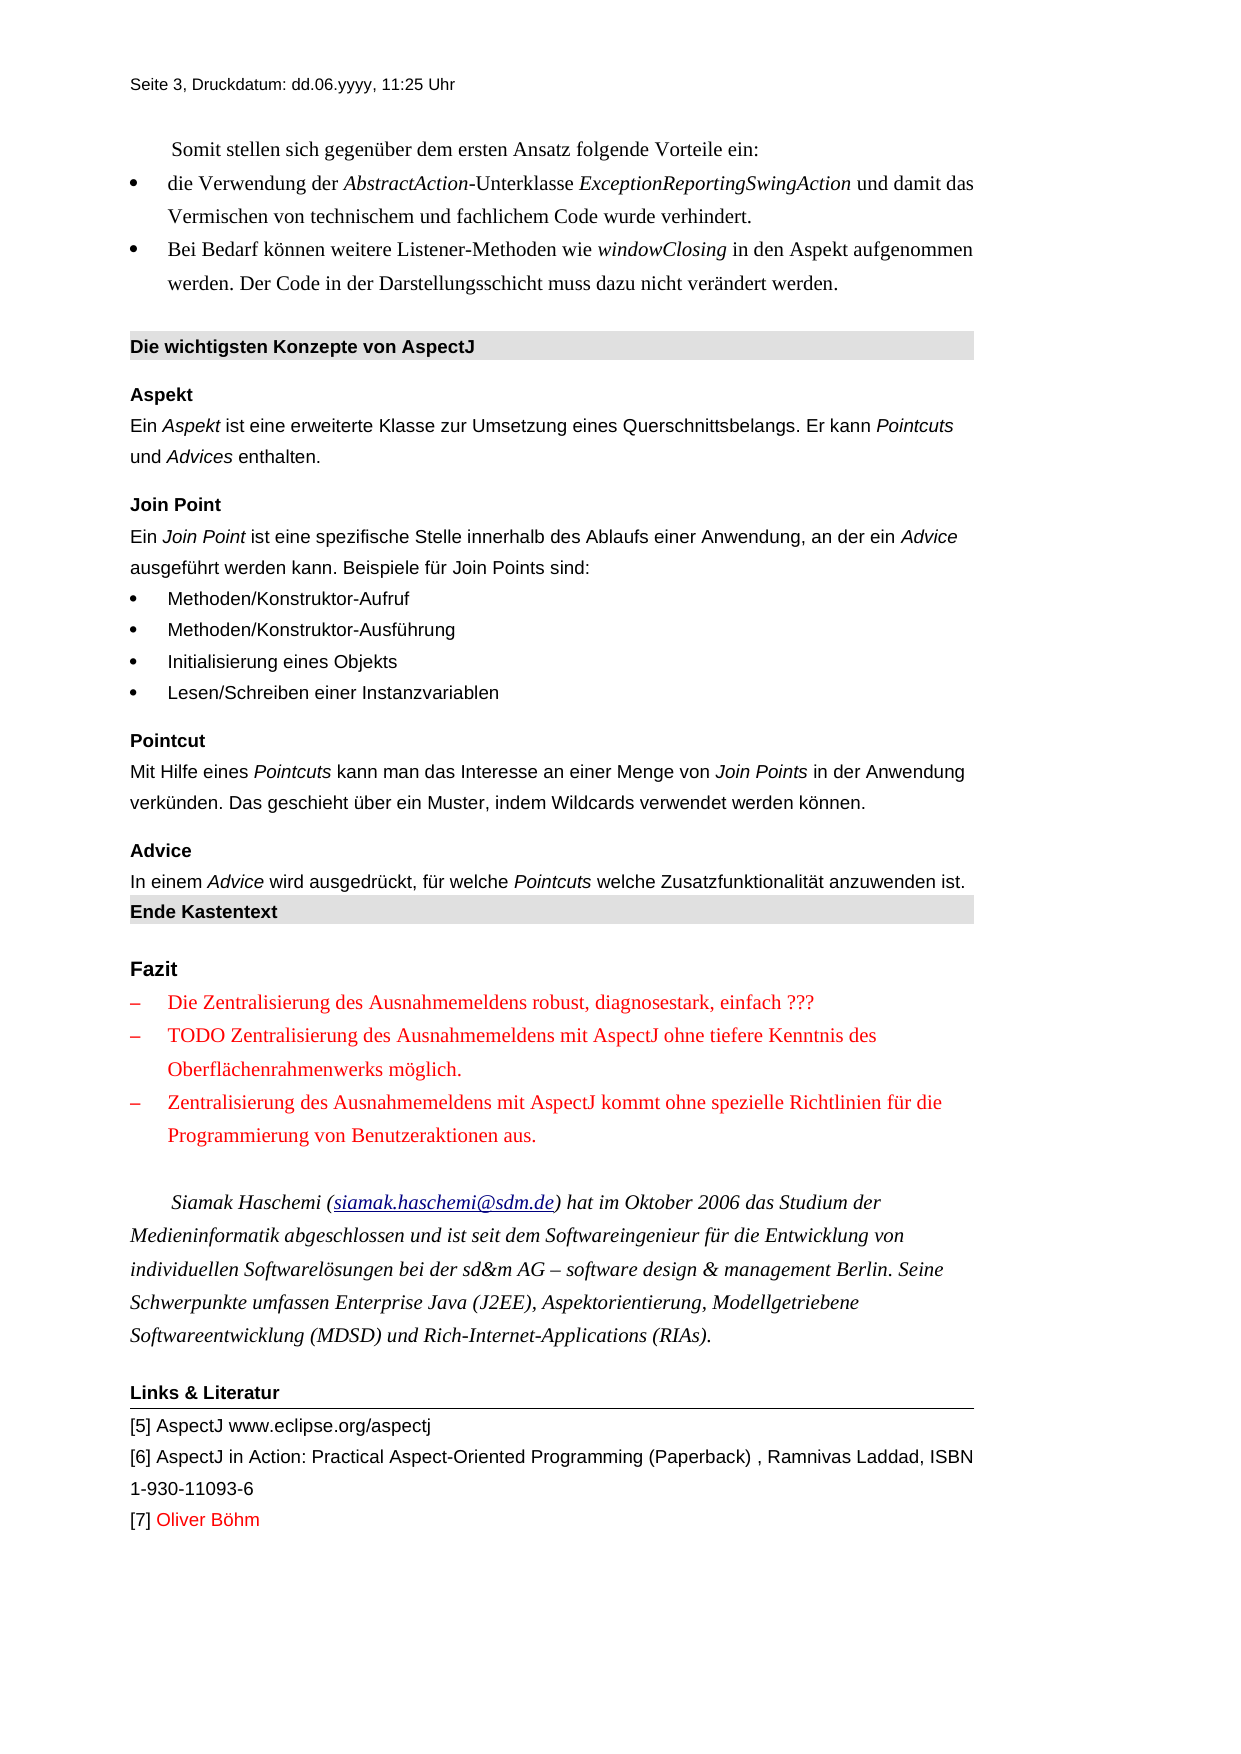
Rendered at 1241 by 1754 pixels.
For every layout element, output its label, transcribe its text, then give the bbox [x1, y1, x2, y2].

text [7] Oliver Böhm [130, 1501, 974, 1533]
text [5] AspectJ www.eclipse.org/aspectj [130, 1409, 974, 1439]
list die Verwendung der AbstractAction-Unterklasse ExceptionReportingSwingAction und damit das Vermischen von technischem und fachlichem Code wurde verhindert. [130, 163, 974, 230]
text Join Point [130, 487, 974, 518]
list Bei Bedarf können weitere Listener-Methoden wie windowClosing in den Aspekt aufgenommen werden. Der Code in der Darstellungsschicht muss dazu nicht verändert werden. [130, 230, 974, 297]
text Fazit [130, 949, 974, 983]
list TODO Zentralisierung des Ausnahmemeldens mit AspectJ ohne tiefere Kenntnis des Oberflächenrahmenwerks möglich. [130, 1016, 974, 1083]
text In einem Advice wird ausgedrückt, für welche Pointcuts welche Zusatzfunktionalität anzuwenden ist. [130, 864, 974, 895]
text [6] AspectJ in Action: Practical Aspect-Oriented Programming (Paperback) , Ramnivas Laddad, ISBN 1-930-11093-6 [130, 1439, 974, 1501]
text Pointcut [130, 722, 974, 753]
list Lesen/Schreiben einer Instanzvariablen [130, 674, 974, 706]
list Zentralisierung des Ausnahmemeldens mit AspectJ kommt ohne spezielle Richtlinien für die Programmierung von Benutzeraktionen aus. [130, 1083, 974, 1149]
text Ein Aspekt ist eine erweiterte Klasse zur Umsetzung eines Querschnittsbelangs. Er kann Pointcuts und Advices enthalten. [130, 408, 974, 470]
text Siamak Haschemi (siamak.haschemi@sdm.de) hat im Oktober 2006 das Studium der Medieninformatik abgeschlossen und ist seit dem Softwareingenieur für die Entwicklung von individuellen Softwarelösungen bei der sd&m AG – software design & management Berlin. Seine Schwerpunkte umfassen Enterprise Java (J2EE), Aspektorientierung, Modellgetriebene Softwareentwicklung (MDSD) und Rich-Internet-Applications (RIAs). [130, 1183, 974, 1349]
list Methoden/Konstruktor-Aufruf [130, 581, 974, 612]
list Initialisierung eines Objekts [130, 643, 974, 674]
text Links & Literatur [130, 1374, 974, 1408]
text Aspekt [130, 376, 974, 408]
text Advice [130, 833, 974, 864]
text Somit stellen sich gegenüber dem ersten Ansatz folgende Vorteile ein: [130, 130, 974, 163]
text Mit Hilfe eines Pointcuts kann man das Interesse an einer Menge von Join Points in der Anwendung verkünden. Das geschieht über ein Muster, indem Wildcards verwendet werden können. [130, 753, 974, 816]
list Die Zentralisierung des Ausnahmemeldens robust, diagnosestark, einfach ??? [130, 983, 974, 1016]
text Ein Join Point ist eine spezifische Stelle innerhalb des Ablaufs einer Anwendung, an der ein Advice ausgeführt werden kann. Beispiele für Join Points sind: [130, 518, 974, 581]
text Ende Kastentext [130, 895, 974, 924]
text Die wichtigsten Konzepte von AspectJ [130, 331, 974, 360]
list Methoden/Konstruktor-Ausführung [130, 612, 974, 643]
